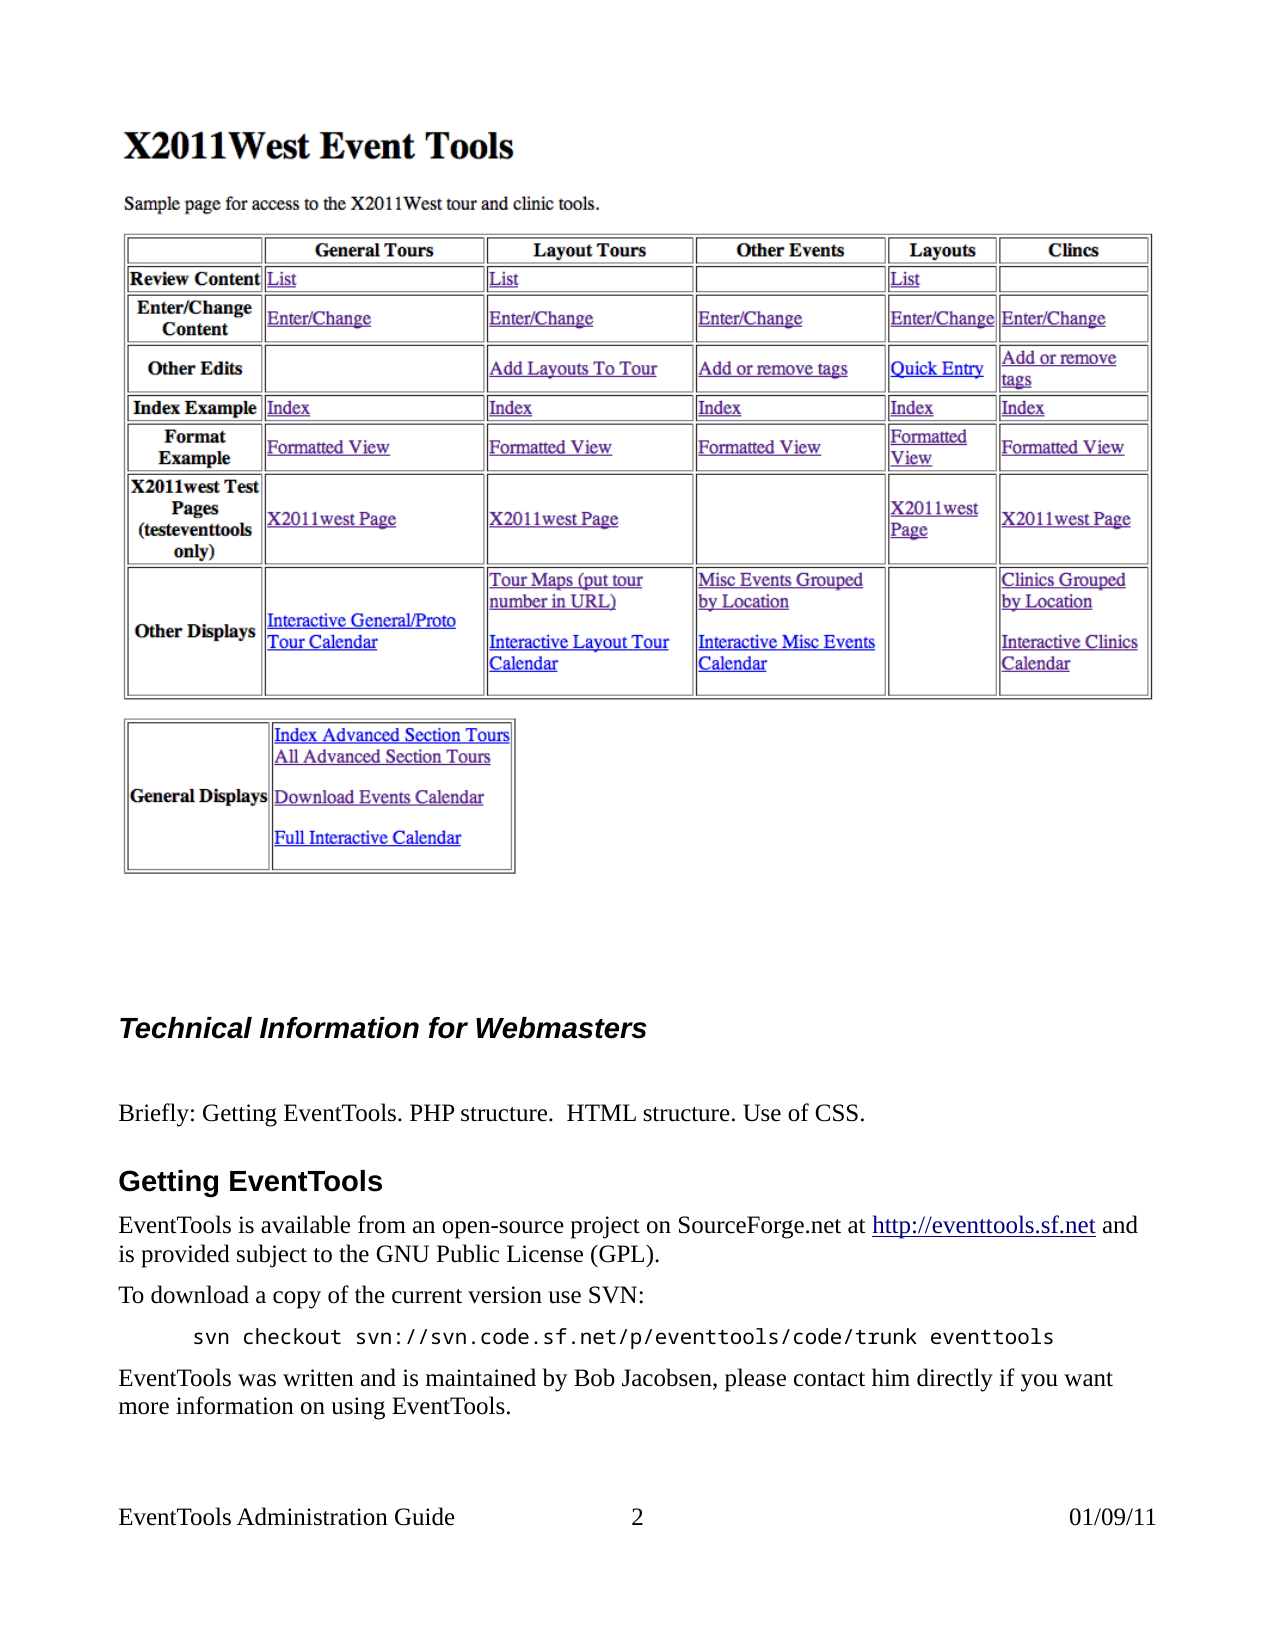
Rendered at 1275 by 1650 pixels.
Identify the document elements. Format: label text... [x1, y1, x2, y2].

text EventTools was written and is maintained by Bob Jacobsen, please contact him directly if you want more information on using EventTools. [118, 1363, 1157, 1420]
text To download a copy of the current version use SVN: [118, 1281, 1157, 1309]
subtitle Technical Information for Webmasters [118, 1011, 1157, 1044]
text EventTools is available from an open-source project on SourceForge.net at http://eventtools.sf.net and is provided subject to the GNU Public License (GPL). [118, 1211, 1157, 1268]
picture [118, 118, 1157, 881]
text Briefly: Getting EventTools. PHP structure. HTML structure. Use of CSS. [118, 1098, 1157, 1127]
text svn checkout svn://svn.code.sf.net/p/eventtools/code/trunk eventtools [192, 1322, 1157, 1350]
subtitle Getting EventTools [118, 1164, 1157, 1198]
